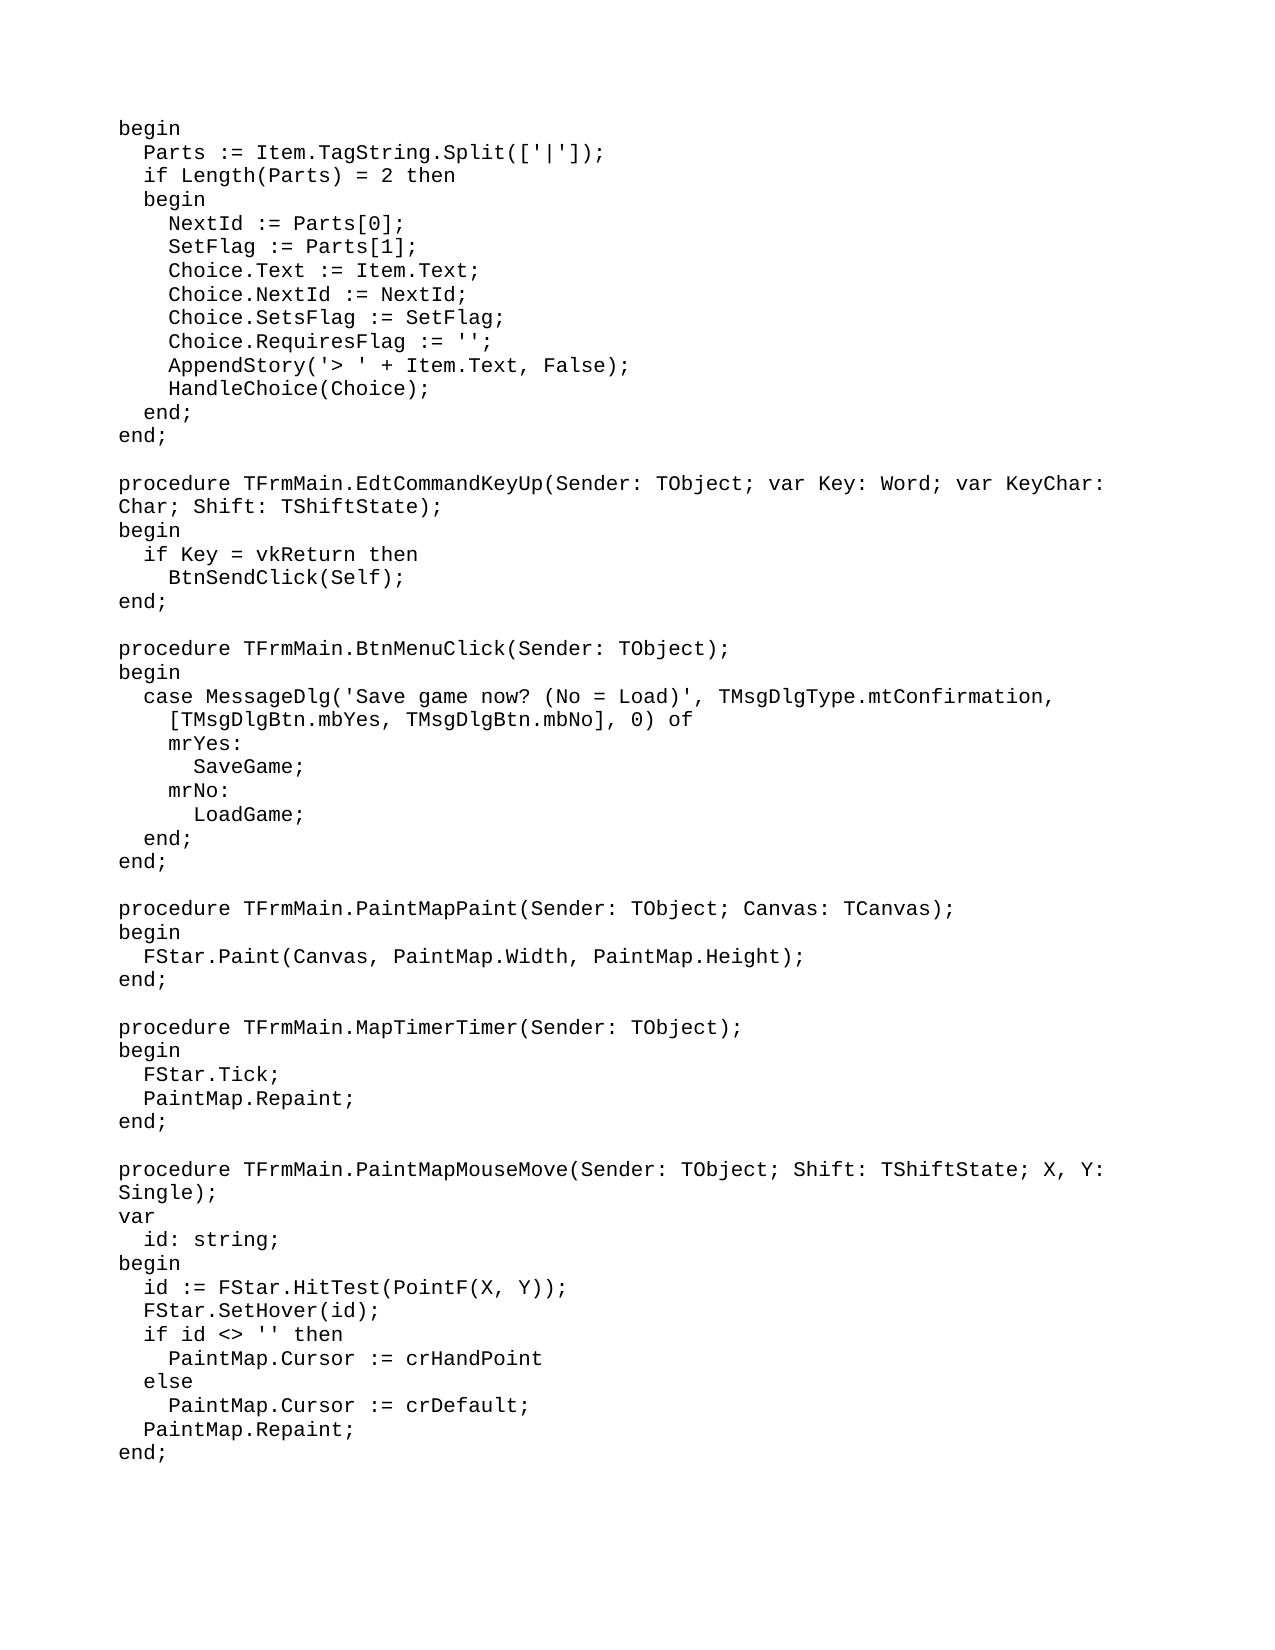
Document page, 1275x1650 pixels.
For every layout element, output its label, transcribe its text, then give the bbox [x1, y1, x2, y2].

text Choice.SetsFlag := SetFlag; [118, 307, 1157, 331]
text begin [118, 1040, 1157, 1064]
text procedure TFrmMain.BtnMenuClick(Sender: TObject); [118, 638, 1157, 662]
text end; [118, 591, 1157, 615]
text begin [118, 922, 1157, 946]
text NextId := Parts[0]; [118, 213, 1157, 236]
text end; [118, 851, 1157, 875]
text end; [118, 969, 1157, 993]
text end; [118, 426, 1157, 449]
text SetFlag := Parts[1]; [118, 236, 1157, 260]
text var [118, 1206, 1157, 1229]
text end; [118, 827, 1157, 851]
text HandleChoice(Choice); [118, 378, 1157, 402]
text mrNo: [118, 780, 1157, 804]
text procedure TFrmMain.PaintMapPaint(Sender: TObject; Canvas: TCanvas); [118, 898, 1157, 922]
text begin [118, 1253, 1157, 1277]
text Choice.Text := Item.Text; [118, 260, 1157, 284]
text PaintMap.Repaint; [118, 1088, 1157, 1111]
text FStar.SetHover(id); [118, 1300, 1157, 1324]
text FStar.Tick; [118, 1064, 1157, 1088]
text end; [118, 1111, 1157, 1135]
text mrYes: [118, 733, 1157, 757]
text begin [118, 520, 1157, 544]
text FStar.Paint(Canvas, PaintMap.Width, PaintMap.Height); [118, 946, 1157, 969]
text id: string; [118, 1229, 1157, 1253]
text if Length(Parts) = 2 then [118, 165, 1157, 189]
text end; [118, 402, 1157, 426]
text procedure TFrmMain.MapTimerTimer(Sender: TObject); [118, 1017, 1157, 1040]
text AppendStory('> ' + Item.Text, False); [118, 354, 1157, 378]
text if id <> '' then [118, 1324, 1157, 1348]
text PaintMap.Cursor := crHandPoint [118, 1348, 1157, 1371]
text [TMsgDlgBtn.mbYes, TMsgDlgBtn.mbNo], 0) of [118, 709, 1157, 733]
text Parts := Item.TagString.Split(['|']); [118, 142, 1157, 165]
text if Key = vkReturn then [118, 544, 1157, 567]
text LoadGame; [118, 804, 1157, 827]
text end; [118, 1442, 1157, 1466]
text BtnSendClick(Self); [118, 567, 1157, 591]
text begin [118, 662, 1157, 686]
text PaintMap.Cursor := crDefault; [118, 1395, 1157, 1419]
text SaveGame; [118, 757, 1157, 780]
text case MessageDlg('Save game now? (No = Load)', TMsgDlgType.mtConfirmation, [118, 686, 1157, 709]
text begin [118, 118, 1157, 142]
text PaintMap.Repaint; [118, 1419, 1157, 1442]
text procedure TFrmMain.PaintMapMouseMove(Sender: TObject; Shift: TShiftState; X, Y: Single); [118, 1158, 1157, 1206]
text else [118, 1371, 1157, 1395]
text Choice.RequiresFlag := ''; [118, 331, 1157, 354]
text procedure TFrmMain.EdtCommandKeyUp(Sender: TObject; var Key: Word; var KeyChar: Char; Shift: TShiftState); [118, 473, 1157, 520]
text Choice.NextId := NextId; [118, 284, 1157, 307]
text id := FStar.HitTest(PointF(X, Y)); [118, 1277, 1157, 1300]
text begin [118, 189, 1157, 213]
